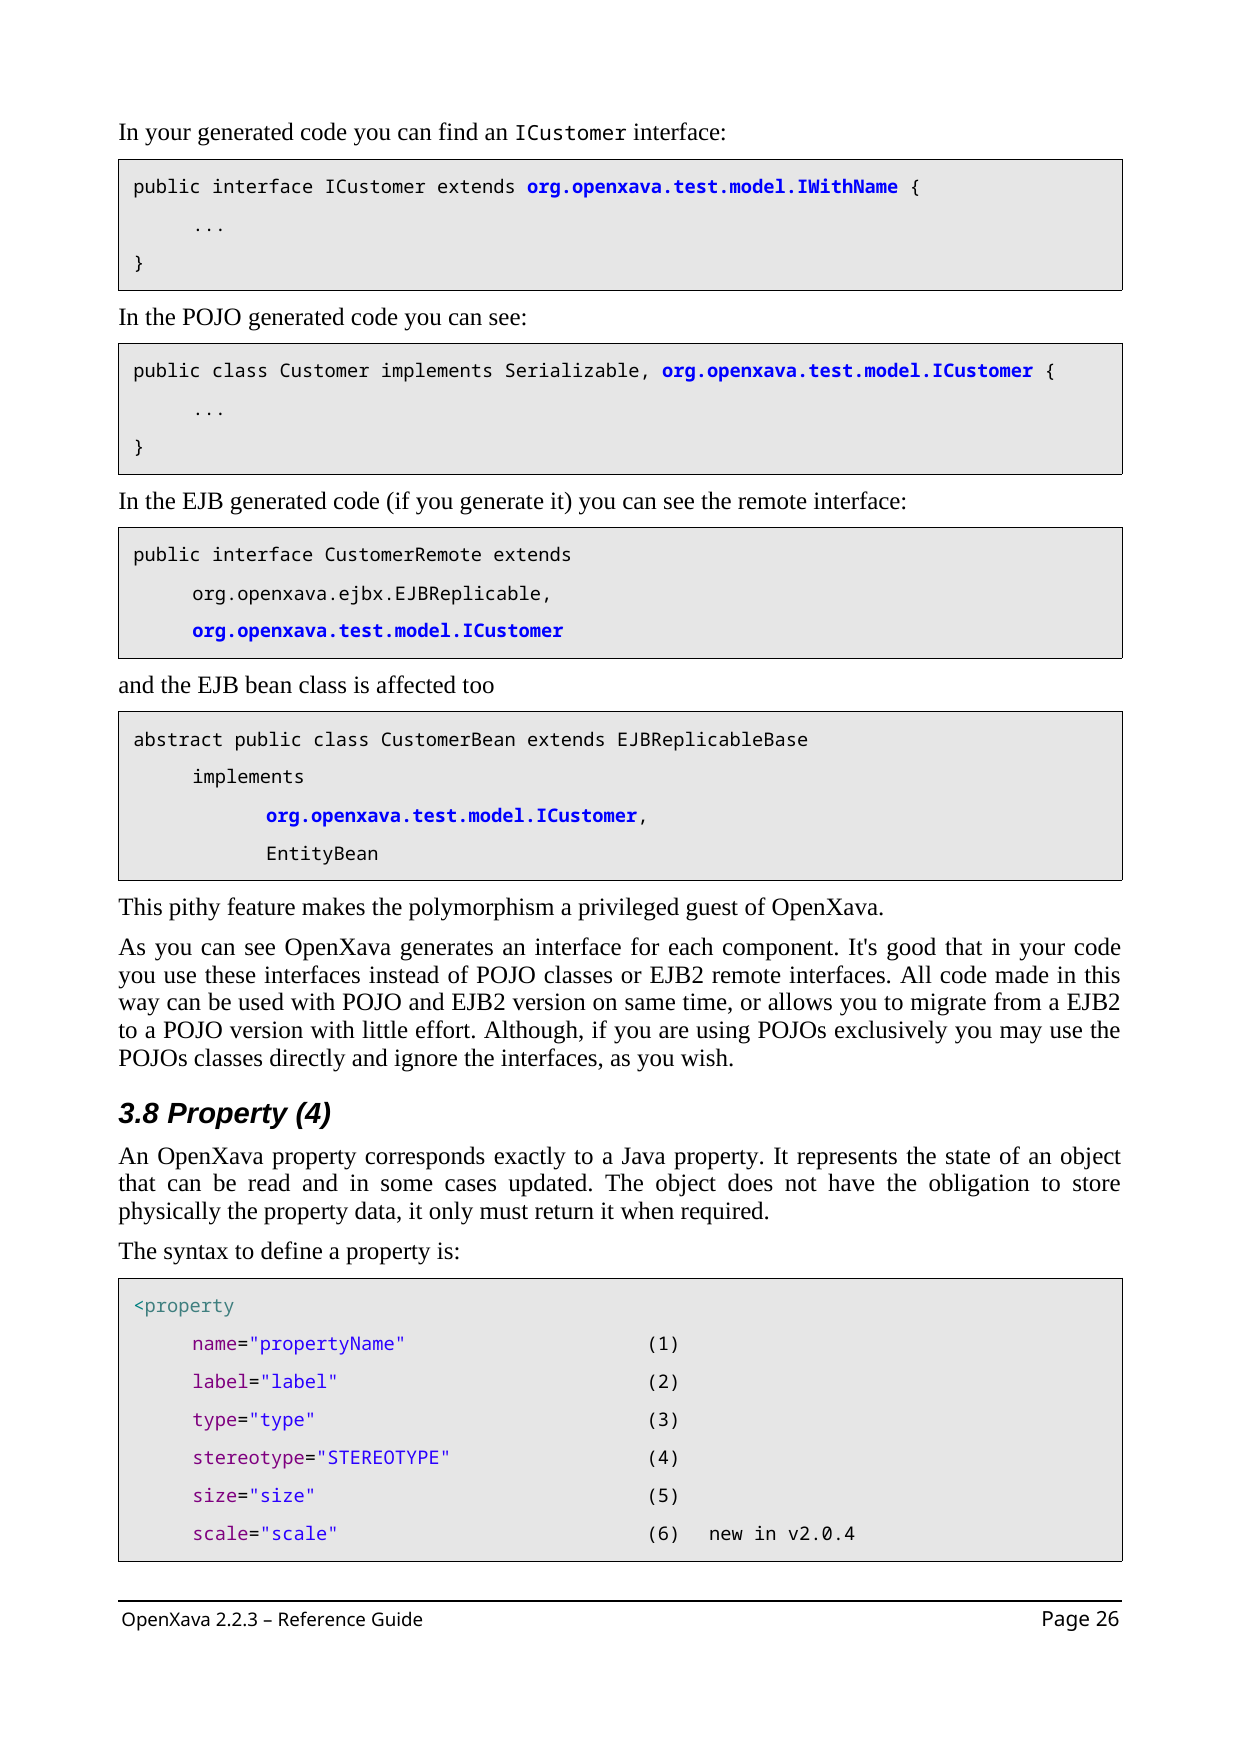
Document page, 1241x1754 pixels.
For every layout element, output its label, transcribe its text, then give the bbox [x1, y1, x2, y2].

text } [119, 235, 1122, 290]
text scale="scale" (6) new in v2.0.4 [119, 1506, 1122, 1561]
text public class Customer implements Serializable, org.openxava.test.model.ICustomer { [119, 344, 1122, 381]
text In the EJB generated code (if you generate it) you can see the remote interface: [118, 487, 1122, 514]
text label="label" (2) [119, 1354, 1122, 1392]
text org.openxava.test.model.ICustomer [119, 603, 1122, 658]
text org.openxava.test.model.ICustomer, [119, 787, 1122, 825]
text This pithy feature makes the polymorphism a privileged guest of OpenXava. [118, 893, 1122, 921]
text <property [119, 1279, 1122, 1316]
text implements [119, 749, 1122, 787]
text In your generated code you can find an ICustomer interface: [118, 118, 1122, 146]
text public interface CustomerRemote extends [119, 528, 1122, 565]
text stereotype="STEREOTYPE" (4) [119, 1430, 1122, 1468]
text size="size" (5) [119, 1468, 1122, 1506]
text } [119, 419, 1122, 474]
text org.openxava.ejbx.EJBReplicable, [119, 565, 1122, 603]
text type="type" (3) [119, 1392, 1122, 1430]
text and the EJB bean class is affected too [118, 671, 1122, 698]
text The syntax to define a property is: [118, 1237, 1122, 1265]
text As you can see OpenXava generates an interface for each component. It's good that in your code you use these interfaces instead of POJO classes or EJB2 remote interfaces. All code made in this way can be used with POJO and EJB2 version on same time, or allows you to migrate from a EJB2 to a POJO version with little effort. Although, if you are using POJOs exclusively you may use the POJOs classes directly and ignore the interfaces, as you wish. [118, 933, 1122, 1072]
text name="propertyName" (1) [119, 1316, 1122, 1354]
subtitle Property (4) [118, 1097, 1122, 1129]
text abstract public class CustomerBean extends EJBReplicableBase [119, 712, 1122, 749]
text ... [119, 197, 1122, 235]
text ... [119, 381, 1122, 419]
text In the POJO generated code you can see: [118, 303, 1122, 330]
text public interface ICustomer extends org.openxava.test.model.IWithName { [119, 160, 1122, 197]
text EntityBean [119, 825, 1122, 880]
text An OpenXava property corresponds exactly to a Java property. It represents the state of an object that can be read and in some cases updated. The object does not have the obligation to store physically the property data, it only must return it when required. [118, 1142, 1122, 1225]
